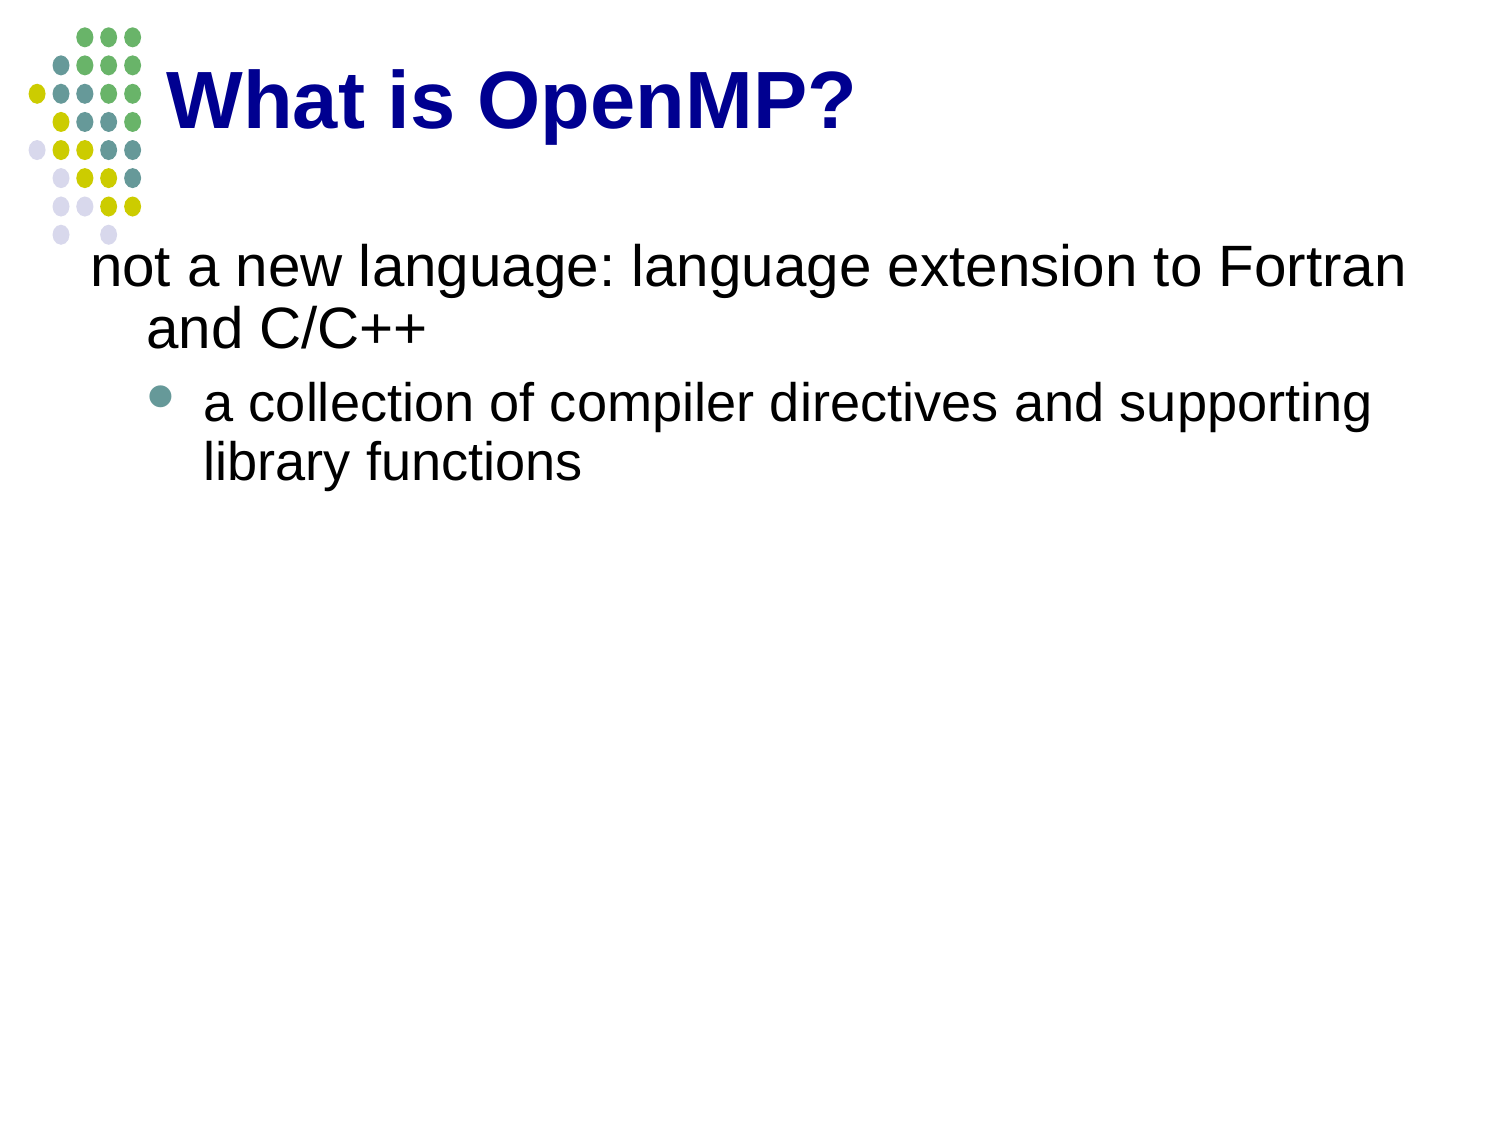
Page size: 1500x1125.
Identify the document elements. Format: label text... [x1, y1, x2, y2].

title What is OpenMP? [151, 40, 1390, 176]
list not a new language: language extension to Fortran and C/C++ a collection of compiler directives and supporting library functions [75, 228, 1426, 1006]
